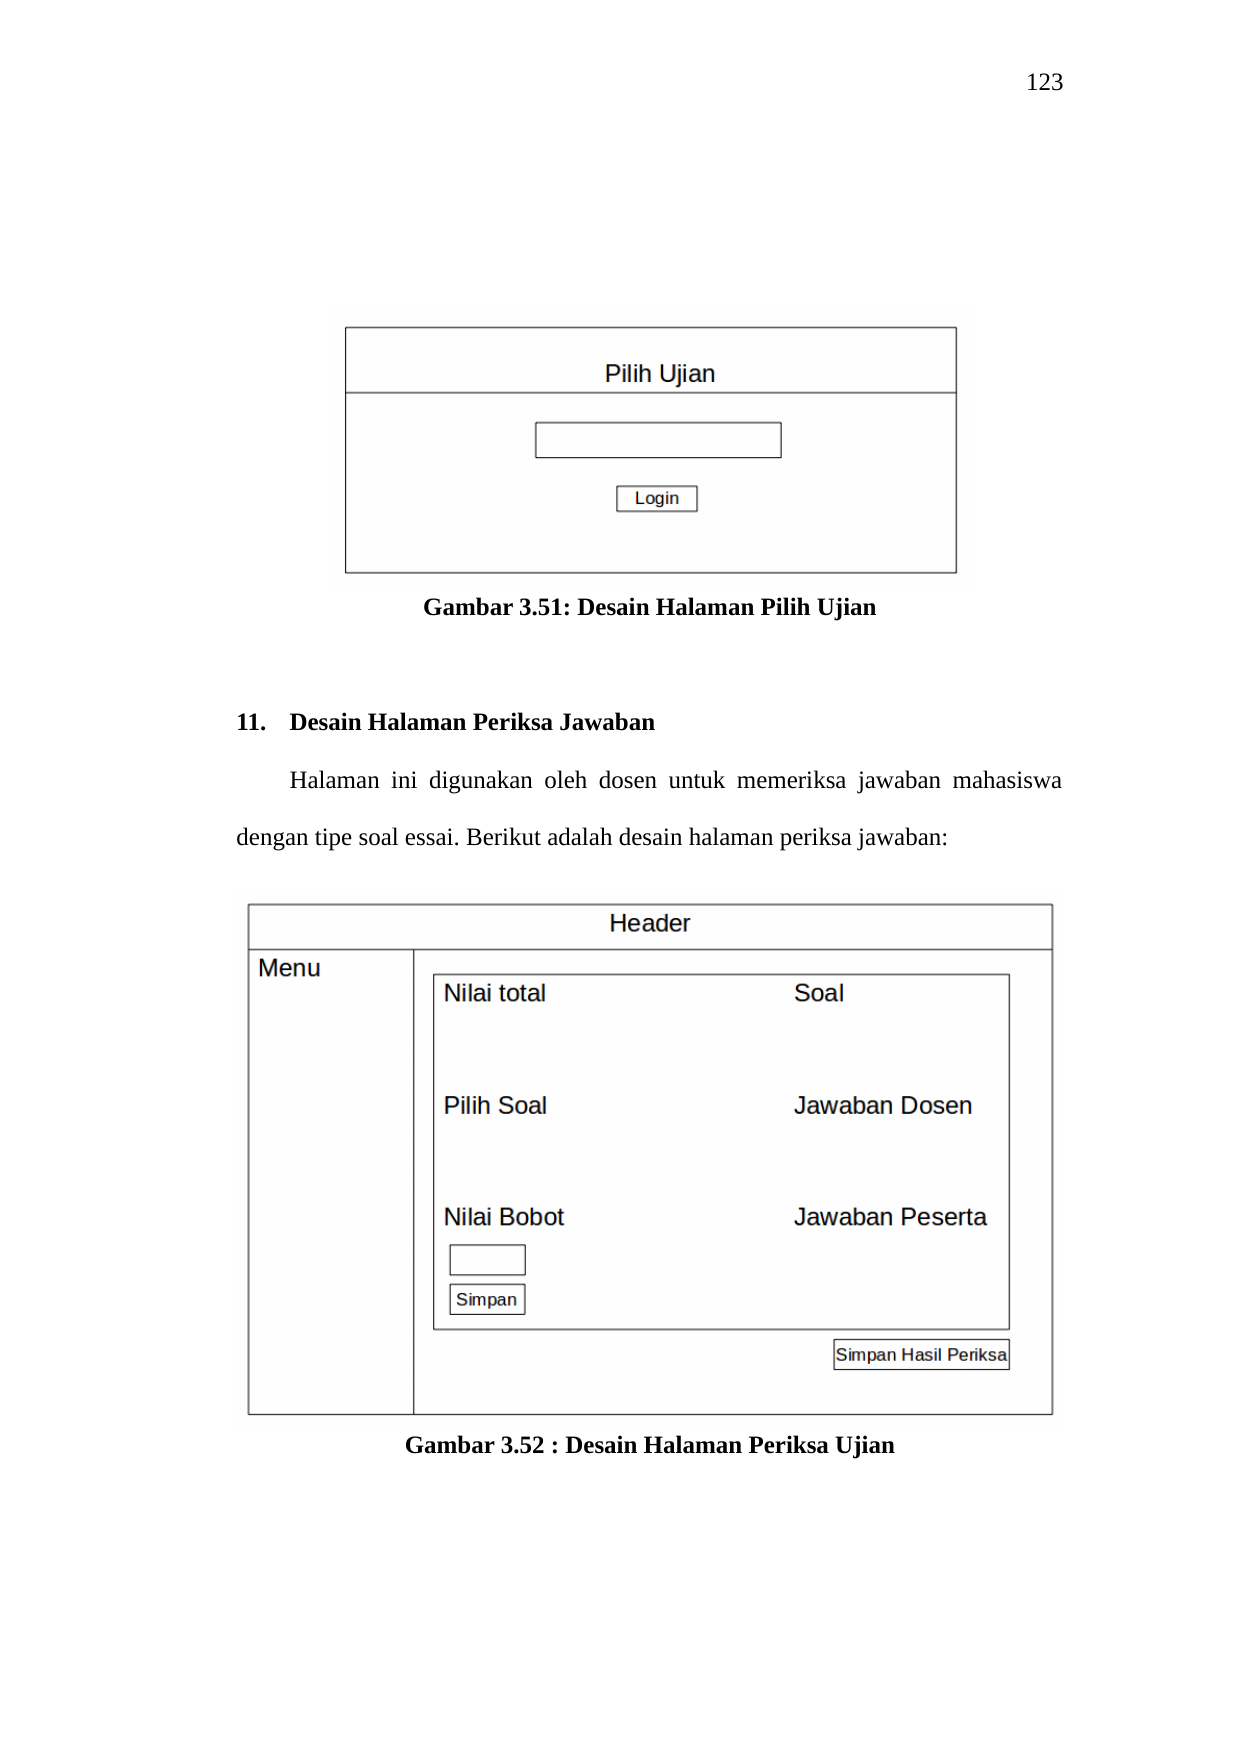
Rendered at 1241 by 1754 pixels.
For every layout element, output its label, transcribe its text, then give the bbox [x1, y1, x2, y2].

list Desain Halaman Periksa Jawaban [236, 707, 1063, 736]
picture [329, 307, 970, 593]
picture [236, 892, 1064, 1431]
text Halaman ini digunakan oleh dosen untuk memeriksa jawaban mahasiswa dengan tipe soal essai. Berikut adalah desain halaman periksa jawaban: [236, 765, 1063, 851]
text Gambar 3.52 : Desain Halaman Periksa Ujian [236, 1431, 1063, 1459]
text Gambar 3.51: Desain Halaman Pilih Ujian [329, 593, 970, 621]
